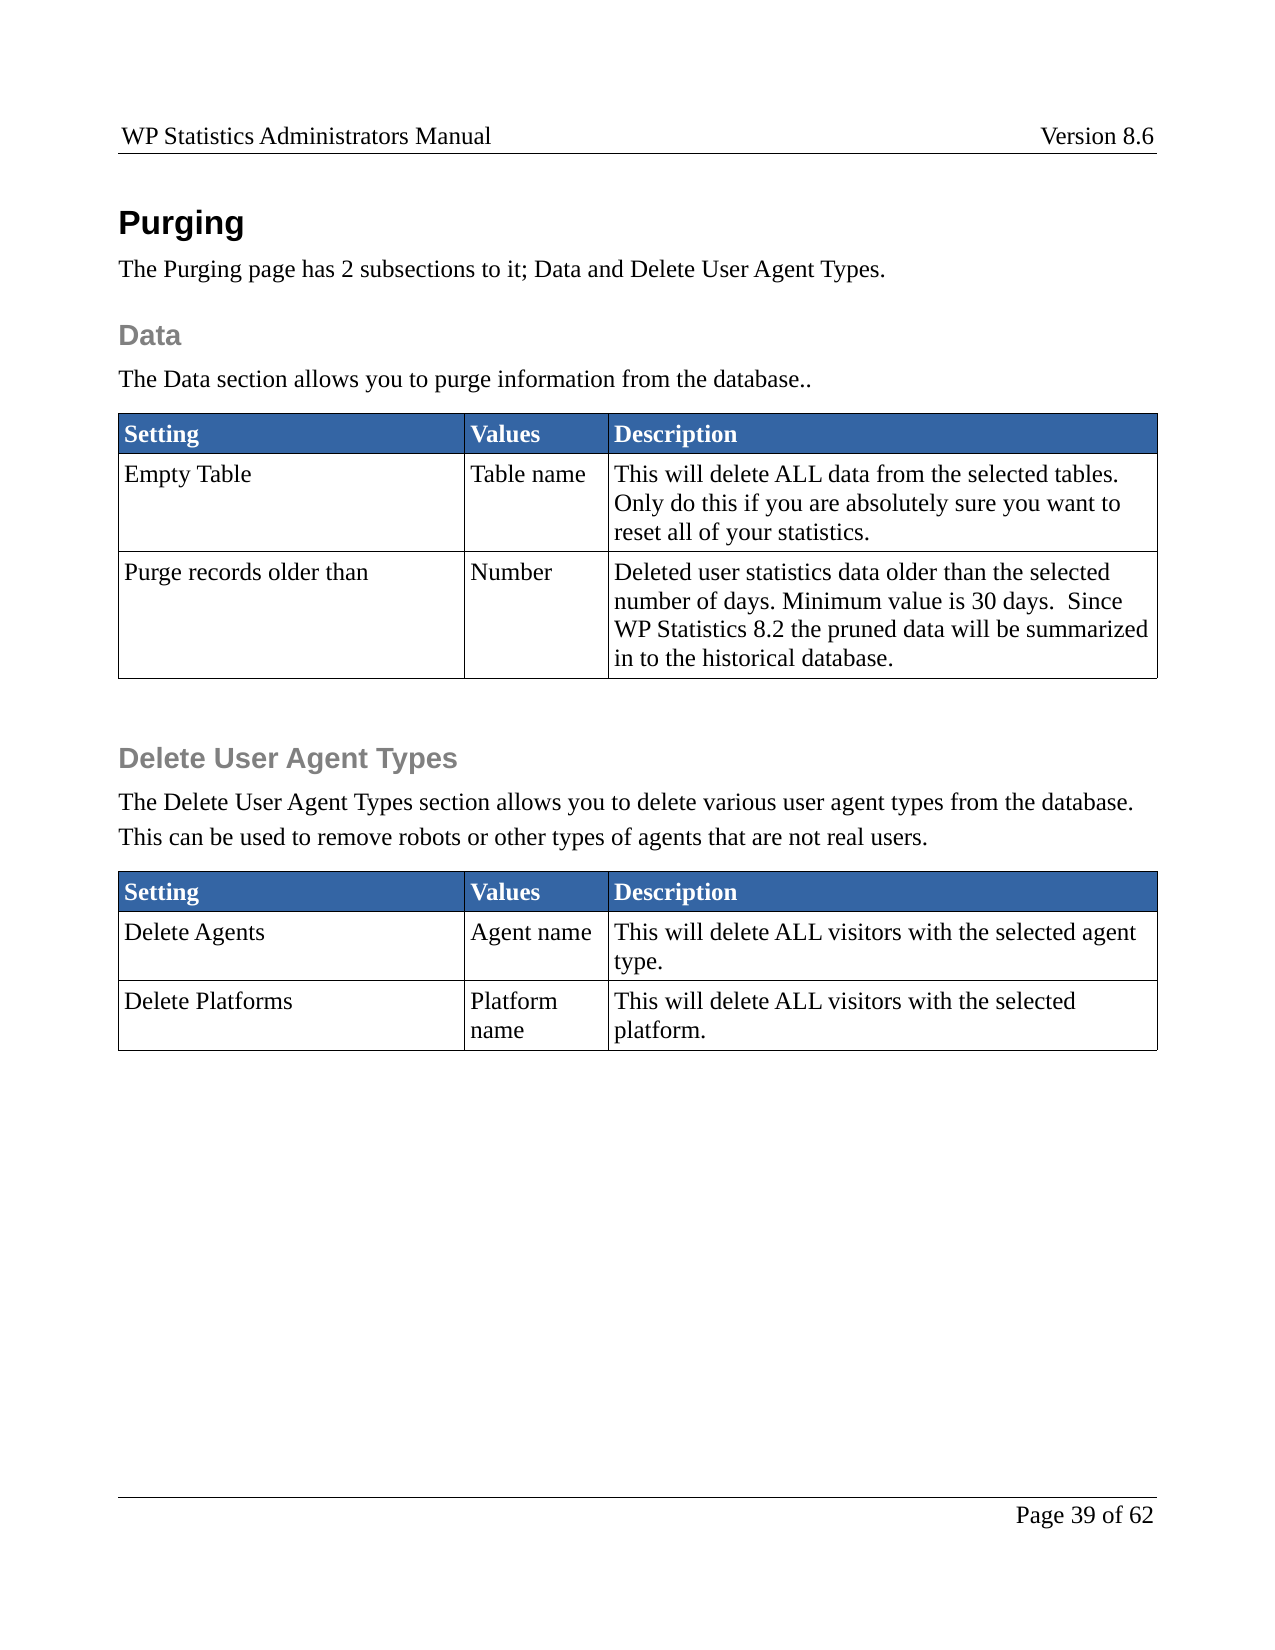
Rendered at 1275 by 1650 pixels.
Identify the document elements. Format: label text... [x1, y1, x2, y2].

text The Purging page has 2 subsections to it; Data and Delete User Agent Types. [118, 254, 1157, 283]
table_cell This will delete ALL visitors with the selected agent type. [609, 912, 1157, 980]
table_cell This will delete ALL data from the selected tables. Only do this if you are absolutely sure you want to reset all of your statistics. [609, 454, 1157, 551]
subtitle Purging [118, 203, 1157, 242]
subtitle Data [118, 318, 1157, 351]
table_cell Platform name [465, 981, 608, 1049]
table_cell Deleted user statistics data older than the selected number of days. Minimum value is 30 days. Since WP Statistics 8.2 the pruned data will be summarized in to the historical database. [609, 552, 1157, 678]
table_header Values [465, 872, 608, 911]
table_cell Delete Platforms [119, 981, 464, 1049]
table_header Values [465, 414, 608, 453]
table_cell Table name [465, 454, 608, 551]
table_header Setting [119, 872, 464, 911]
text The Delete User Agent Types section allows you to delete various user agent types from the database. This can be used to remove robots or other types of agents that are not real users. [118, 787, 1157, 851]
text The Data section allows you to purge information from the database.. [118, 364, 1157, 393]
table_header Setting [119, 414, 464, 453]
table_cell Number [465, 552, 608, 678]
subtitle Delete User Agent Types [118, 741, 1157, 775]
table_header Description [609, 872, 1157, 911]
table_cell This will delete ALL visitors with the selected platform. [609, 981, 1157, 1049]
table_header Description [609, 414, 1157, 453]
table_cell Delete Agents [119, 912, 464, 980]
table_cell Agent name [465, 912, 608, 980]
table_cell Empty Table [119, 454, 464, 551]
table_cell Purge records older than [119, 552, 464, 678]
